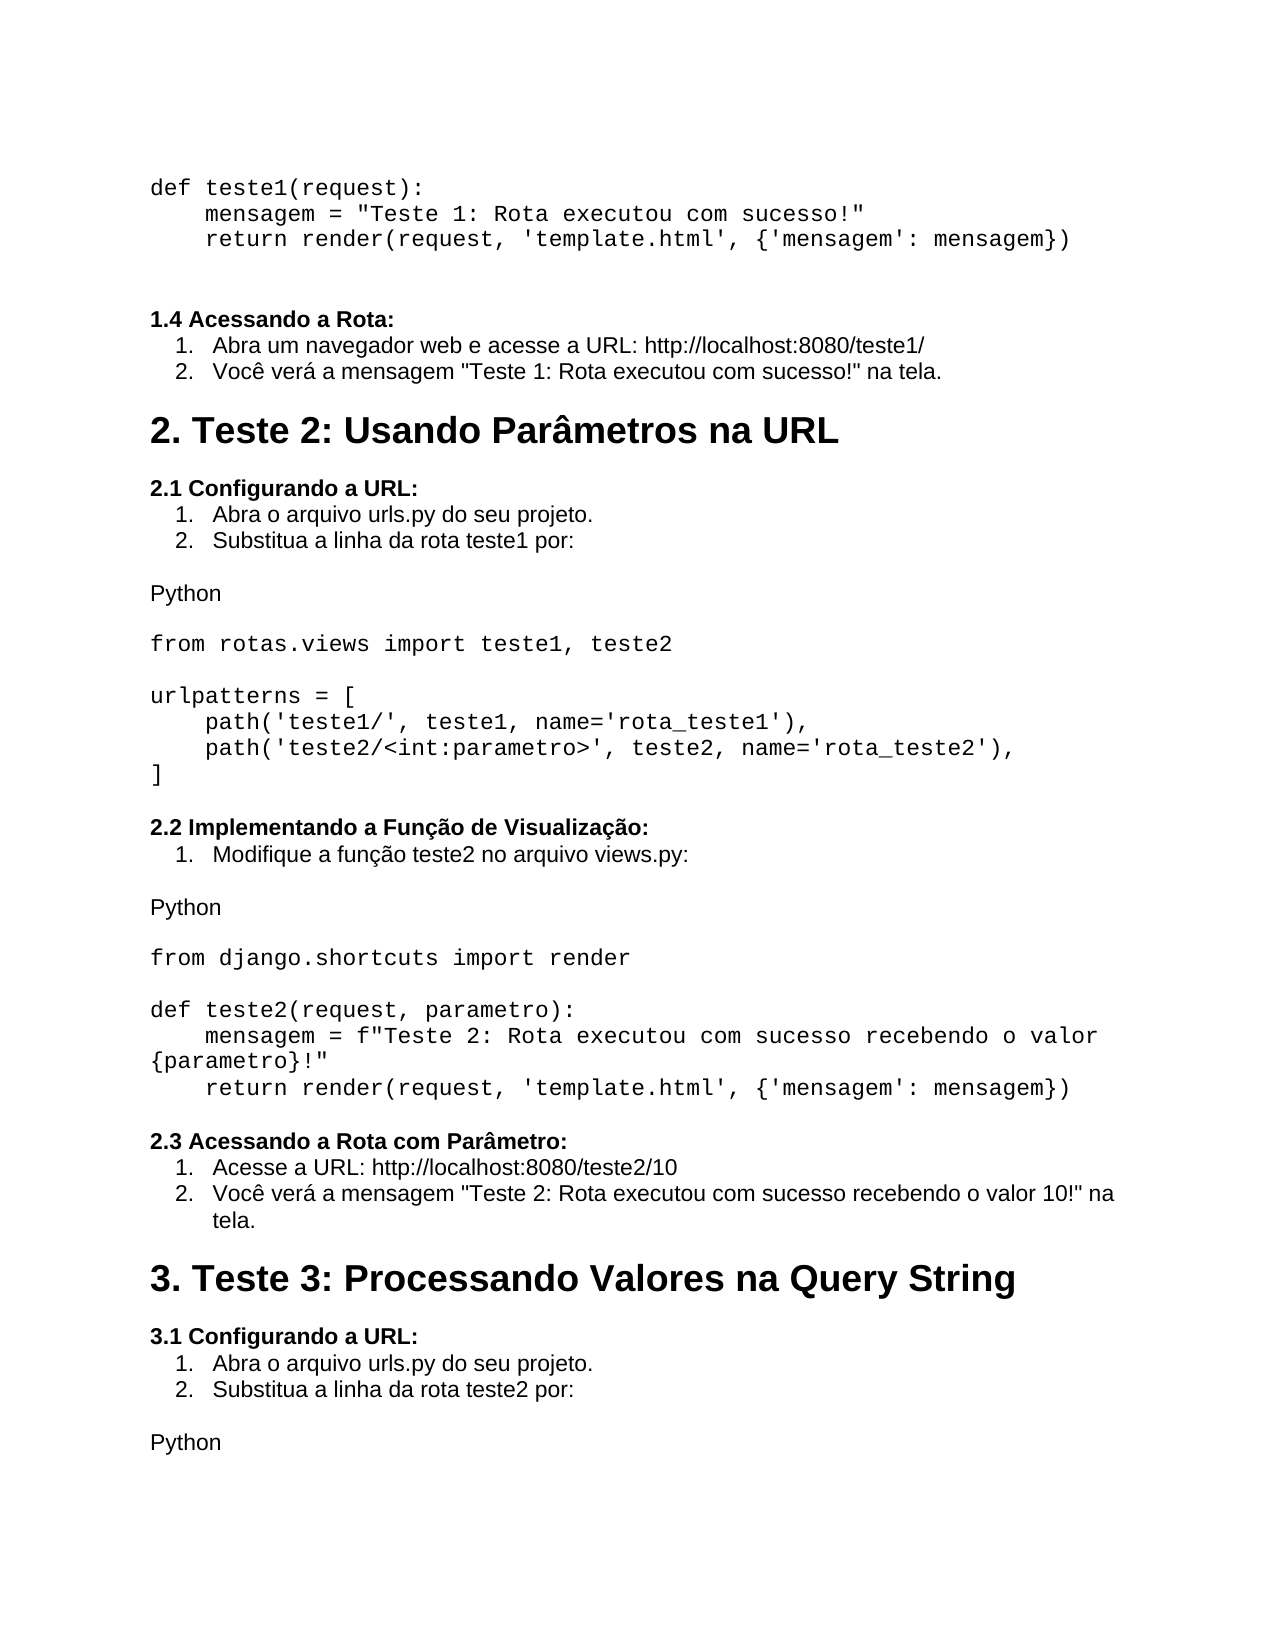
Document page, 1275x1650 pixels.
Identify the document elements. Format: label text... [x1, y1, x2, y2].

list Você verá a mensagem "Teste 1: Rota executou com sucesso!" na tela. [175, 358, 1125, 385]
text Python [150, 1428, 1125, 1455]
list Substitua a linha da rota teste2 por: [175, 1376, 1125, 1402]
text from django.shortcuts import render def teste2(request, parametro): mensagem = f"Teste 2: Rota executou com sucesso recebendo o valor {parametro}!" return render(request, 'template.html', {'mensagem': mensagem}) [150, 946, 1125, 1128]
list Modifique a função teste2 no arquivo views.py: [175, 841, 1125, 867]
list Acesse a URL: http://localhost:8080/teste2/10 [175, 1154, 1125, 1180]
text path('teste2/<int:parametro>', teste2, name='rota_teste2'), ] [150, 737, 1125, 814]
list Abra o arquivo urls.py do seu projeto. [175, 1349, 1125, 1376]
list Você verá a mensagem "Teste 2: Rota executou com sucesso recebendo o valor 10!" na tela. [175, 1180, 1125, 1233]
text 2.1 Configurando a URL: [150, 475, 1125, 501]
list Abra o arquivo urls.py do seu projeto. [175, 501, 1125, 527]
text 2.3 Acessando a Rota com Parâmetro: [150, 1128, 1125, 1154]
list Substitua a linha da rota teste1 por: [175, 527, 1125, 554]
subtitle 2. Teste 2: Usando Parâmetros na URL [150, 408, 1125, 451]
list Abra um navegador web e acesse a URL: http://localhost:8080/teste1/ [175, 332, 1125, 358]
subtitle 3. Teste 3: Processando Valores na Query String [150, 1257, 1125, 1300]
text 2.2 Implementando a Função de Visualização: [150, 814, 1125, 841]
text 3.1 Configurando a URL: [150, 1323, 1125, 1349]
text def teste1(request): mensagem = "Teste 1: Rota executou com sucesso!" return render(request, 'template.html', {'mensagem': mensagem}) [150, 150, 1125, 280]
text from rotas.views import teste1, teste2 urlpatterns = [ [150, 633, 1125, 711]
text path('teste1/', teste1, name='rota_teste1'), [150, 711, 1125, 737]
text Python [150, 893, 1125, 920]
text 1.4 Acessando a Rota: [150, 306, 1125, 332]
text Python [150, 580, 1125, 606]
